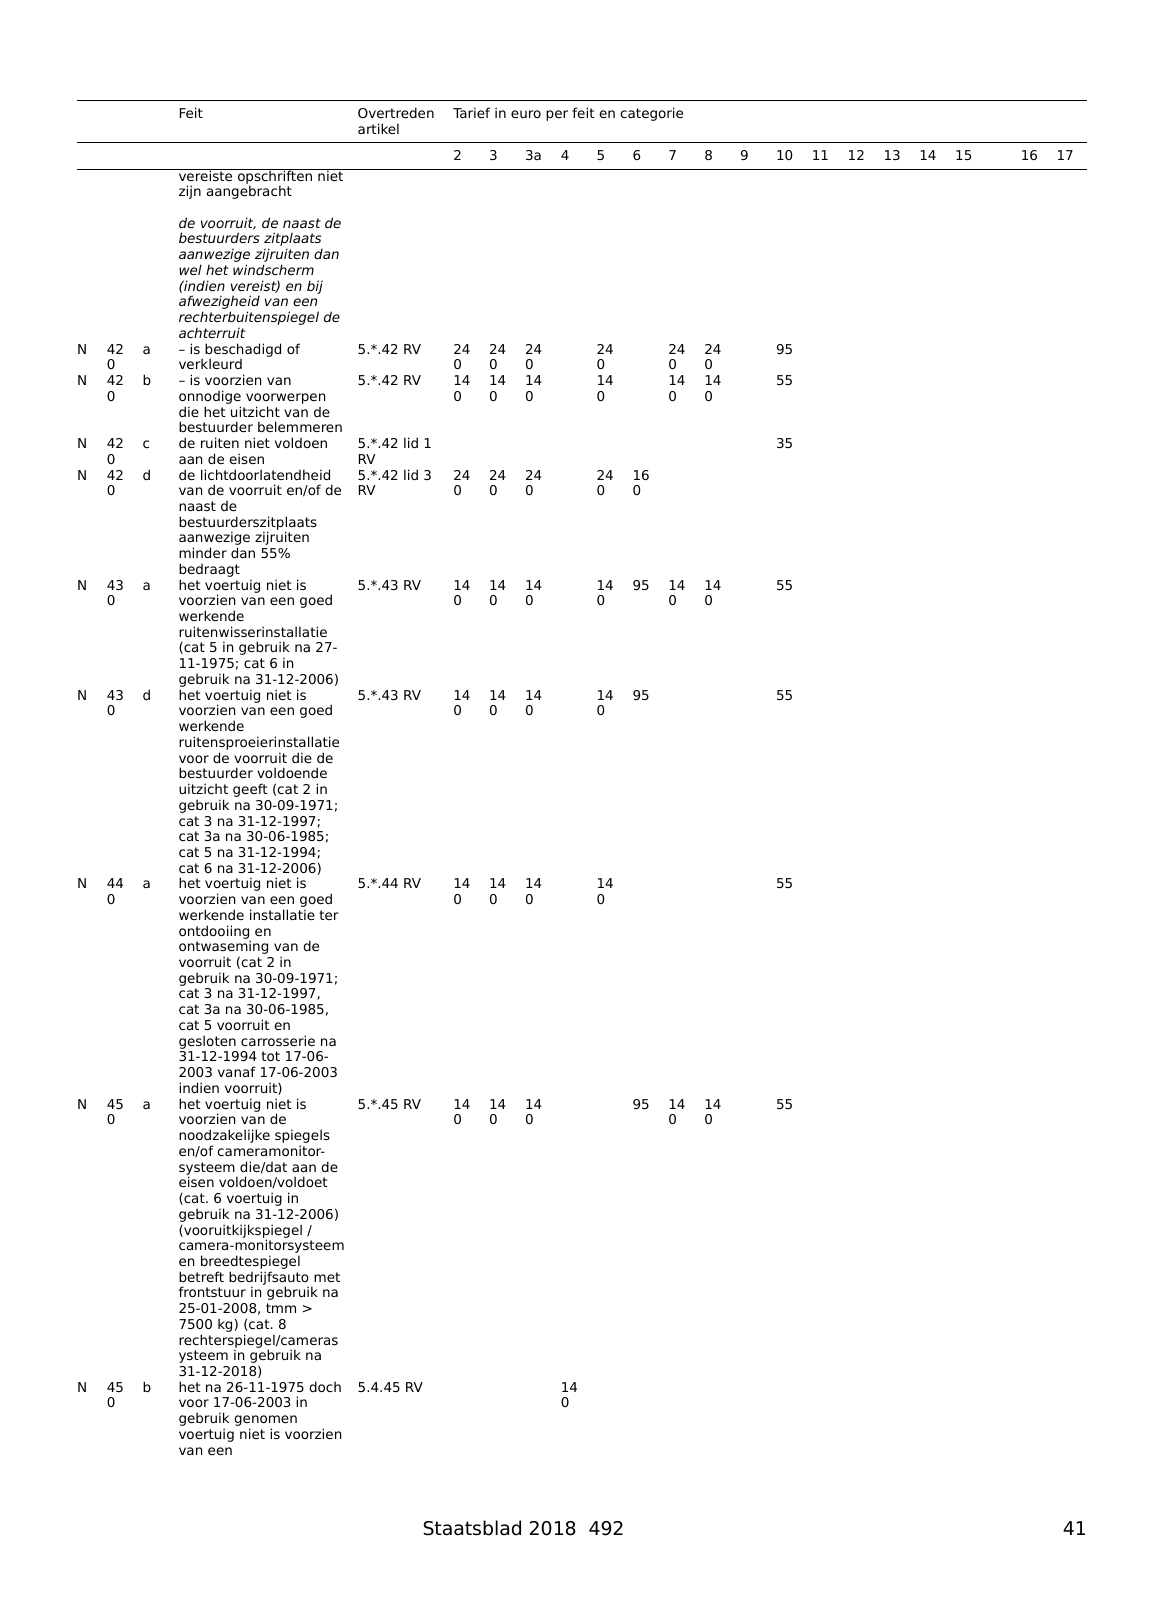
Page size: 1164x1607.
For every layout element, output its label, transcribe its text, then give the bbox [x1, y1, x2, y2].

table_cell 5.*.45 RV [352, 1096, 447, 1379]
table_cell [806, 373, 841, 436]
table_cell [841, 578, 877, 687]
table_cell 5.*.42 lid 3 RV [352, 467, 447, 577]
table_cell [841, 216, 877, 341]
table_cell [806, 436, 841, 467]
table_cell [136, 200, 172, 216]
table_cell 160 [626, 467, 662, 577]
table_header [101, 101, 136, 142]
table_cell 55 [770, 1096, 806, 1379]
table_cell 140 [519, 1096, 555, 1379]
table_cell [698, 467, 734, 577]
table_cell 140 [698, 578, 734, 687]
table_cell N [77, 688, 101, 876]
table_cell 140 [698, 1096, 734, 1379]
table_cell [913, 688, 949, 876]
table_cell 140 [483, 688, 519, 876]
table_cell 140 [519, 688, 555, 876]
table_cell [447, 170, 483, 200]
table_cell [591, 1380, 626, 1458]
table_cell 17 [1051, 143, 1087, 168]
table_cell 240 [519, 467, 555, 577]
table_cell [555, 200, 591, 216]
table_cell [877, 876, 913, 1096]
table_cell [483, 216, 519, 341]
table_cell 55 [770, 578, 806, 687]
table_cell [1051, 467, 1087, 577]
table_cell [698, 200, 734, 216]
table_cell [626, 170, 662, 200]
table_cell a [136, 1096, 172, 1379]
table_cell [1015, 467, 1051, 577]
table_cell [172, 200, 352, 216]
table_cell [770, 467, 806, 577]
table_cell [352, 170, 447, 200]
table_cell 240 [483, 341, 519, 373]
table_cell [734, 876, 770, 1096]
table_cell [949, 200, 1015, 216]
table_cell [949, 1380, 1015, 1458]
table_cell [1015, 341, 1051, 373]
table_cell N [77, 341, 101, 373]
table_cell [352, 216, 447, 341]
table_cell [77, 200, 101, 216]
table_cell 5.*.42 lid 1 RV [352, 436, 447, 467]
table_cell – is voorzien van onnodige voorwerpen die het uitzicht van de bestuurder belemmeren [172, 373, 352, 436]
table_cell 140 [447, 1096, 483, 1379]
table_cell [841, 467, 877, 577]
table_cell 420 [101, 436, 136, 467]
table_cell a [136, 876, 172, 1096]
table_cell [483, 436, 519, 467]
table_cell [555, 170, 591, 200]
table_cell [841, 373, 877, 436]
table_cell [77, 216, 101, 341]
table_cell [483, 170, 519, 200]
table_cell [1015, 436, 1051, 467]
table_cell [734, 373, 770, 436]
table_cell 5 [591, 143, 626, 168]
table_cell 420 [101, 467, 136, 577]
table_cell N [77, 1096, 101, 1379]
table_cell 140 [591, 373, 626, 436]
table_cell [913, 578, 949, 687]
table_cell N [77, 467, 101, 577]
table_cell [519, 216, 555, 341]
table_cell [1051, 876, 1087, 1096]
table_cell [877, 200, 913, 216]
table_cell 140 [447, 876, 483, 1096]
table_cell [770, 170, 806, 200]
table_cell [877, 373, 913, 436]
table_cell [877, 467, 913, 577]
table_cell [1015, 373, 1051, 436]
table_header Feit [172, 101, 352, 142]
table_cell 12 [841, 143, 877, 168]
table_cell [734, 200, 770, 216]
table_cell 55 [770, 876, 806, 1096]
table_cell [949, 578, 1015, 687]
table_cell [877, 1096, 913, 1379]
table_cell N [77, 1380, 101, 1458]
table_cell [662, 216, 698, 341]
table_cell [591, 200, 626, 216]
table_cell [626, 876, 662, 1096]
table_cell [949, 216, 1015, 341]
table_cell [447, 216, 483, 341]
table_cell [101, 216, 136, 341]
table_cell het na 26-11-1975 doch voor 17-06-2003 in gebruik genomen voertuig niet is voorzien van een [172, 1380, 352, 1458]
table_cell N [77, 876, 101, 1096]
table_cell [483, 200, 519, 216]
table_cell [734, 216, 770, 341]
table_cell [734, 688, 770, 876]
table_cell [1051, 373, 1087, 436]
table_cell 13 [877, 143, 913, 168]
table_cell [949, 876, 1015, 1096]
table_cell [626, 1380, 662, 1458]
table_cell [841, 170, 877, 200]
table_cell [913, 216, 949, 341]
table_cell 140 [483, 373, 519, 436]
table_cell [734, 467, 770, 577]
table_cell [698, 688, 734, 876]
table_cell 420 [101, 341, 136, 373]
table_cell 140 [662, 373, 698, 436]
table_cell [136, 216, 172, 341]
table_cell [841, 1380, 877, 1458]
table_cell [806, 467, 841, 577]
table_cell 16 [1015, 143, 1051, 168]
table_cell het voertuig niet is voorzien van een goed werkende ruitensproeierinstallatie voor de voorruit die de bestuurder voldoende uitzicht geeft (cat 2 in gebruik na 30-09-1971; cat 3 na 31-12-1997; cat 3a na 30-06-1985; cat 5 na 31-12-1994; cat 6 na 31-12-2006) [172, 688, 352, 876]
table_cell [841, 200, 877, 216]
table_cell 14 [913, 143, 949, 168]
table_cell [841, 436, 877, 467]
table_cell [1015, 1380, 1051, 1458]
table_cell [555, 341, 591, 373]
table_cell [1051, 688, 1087, 876]
table_cell 240 [483, 467, 519, 577]
table_cell 140 [555, 1380, 591, 1458]
table_cell [1015, 1096, 1051, 1379]
table_cell [913, 467, 949, 577]
table_cell [1051, 200, 1087, 216]
table_cell [698, 216, 734, 341]
table_cell 140 [591, 578, 626, 687]
table_cell [877, 216, 913, 341]
table_cell 430 [101, 578, 136, 687]
table_cell 2 [447, 143, 483, 168]
table_cell [770, 1380, 806, 1458]
table_cell [1015, 876, 1051, 1096]
table_cell 4 [555, 143, 591, 168]
table_cell [555, 688, 591, 876]
table_cell [806, 216, 841, 341]
table_cell [913, 876, 949, 1096]
table_header Overtreden artikel [352, 101, 447, 142]
table_cell 440 [101, 876, 136, 1096]
table_cell [136, 143, 172, 168]
table_cell – is beschadigd of verkleurd [172, 341, 352, 373]
table_cell [591, 1096, 626, 1379]
table_cell 240 [447, 341, 483, 373]
table_cell 5.*.43 RV [352, 688, 447, 876]
table_cell 240 [447, 467, 483, 577]
table_cell [1051, 1380, 1087, 1458]
table_cell 55 [770, 688, 806, 876]
table_cell 450 [101, 1096, 136, 1379]
table_cell [734, 1380, 770, 1458]
table_cell N [77, 373, 101, 436]
table_cell 3a [519, 143, 555, 168]
table_cell [555, 578, 591, 687]
table_cell [1051, 578, 1087, 687]
table_cell d [136, 688, 172, 876]
table_cell 7 [662, 143, 698, 168]
table_cell [172, 143, 352, 168]
table_cell [519, 436, 555, 467]
table_cell [841, 1096, 877, 1379]
table_cell [949, 436, 1015, 467]
table_cell [555, 467, 591, 577]
table_cell 240 [591, 467, 626, 577]
table_cell [734, 436, 770, 467]
table_cell 5.*.42 RV [352, 373, 447, 436]
table_cell [698, 876, 734, 1096]
table_cell 450 [101, 1380, 136, 1458]
table_cell [877, 436, 913, 467]
table_cell [806, 1096, 841, 1379]
table_cell [1015, 216, 1051, 341]
table_cell 11 [806, 143, 841, 168]
table_cell 10 [770, 143, 806, 168]
table_cell [841, 876, 877, 1096]
table_cell [352, 143, 447, 168]
table_cell 140 [591, 876, 626, 1096]
table_cell 5.4.45 RV [352, 1380, 447, 1458]
table_cell [591, 436, 626, 467]
table_cell [1015, 200, 1051, 216]
table_cell [877, 1380, 913, 1458]
table_cell [519, 170, 555, 200]
table_cell a [136, 578, 172, 687]
table_cell de voorruit, de naast de bestuurders zitplaats aanwezige zijruiten dan wel het windscherm (indien vereist) en bij afwezigheid van een rechterbuitenspiegel de achterruit [172, 216, 352, 341]
table_cell 430 [101, 688, 136, 876]
table_cell [626, 436, 662, 467]
table_cell [734, 170, 770, 200]
table_cell [698, 170, 734, 200]
table_cell [1015, 578, 1051, 687]
table_cell 5.*.42 RV [352, 341, 447, 373]
table_cell [913, 373, 949, 436]
table_cell de lichtdoorlatendheid van de voorruit en/of de naast de bestuurderszitplaats aanwezige zijruiten minder dan 55% bedraagt [172, 467, 352, 577]
table_cell [447, 1380, 483, 1458]
table_header [77, 101, 101, 142]
table_cell [734, 1096, 770, 1379]
table_header [136, 101, 172, 142]
table_cell het voertuig niet is voorzien van de noodzakelijke spiegels en/of cameramonitor-systeem die/dat aan de eisen voldoen/voldoet (cat. 6 voertuig in gebruik na 31-12-2006) (vooruitkijkspiegel / camera-monitorsysteem en breedtespiegel betreft bedrijfsauto met frontstuur in gebruik na 25-01-2008, tmm > 7500 kg) (cat. 8 rechterspiegel/camerasysteem in gebruik na 31-12-2018) [172, 1096, 352, 1379]
table_cell 3 [483, 143, 519, 168]
table_cell [626, 216, 662, 341]
table_cell [483, 1380, 519, 1458]
table_cell [806, 200, 841, 216]
table_cell [877, 688, 913, 876]
table_cell [1051, 1096, 1087, 1379]
table_cell [806, 688, 841, 876]
table_cell 95 [626, 688, 662, 876]
table_cell [591, 216, 626, 341]
table_cell [770, 200, 806, 216]
table_cell [626, 373, 662, 436]
table_cell 95 [770, 341, 806, 373]
table_cell d [136, 467, 172, 577]
table_cell [1051, 341, 1087, 373]
table_cell [662, 170, 698, 200]
table_cell [555, 1096, 591, 1379]
table_cell [806, 876, 841, 1096]
table_cell [913, 170, 949, 200]
table_cell 140 [591, 688, 626, 876]
table_cell [662, 436, 698, 467]
table_cell 55 [770, 373, 806, 436]
table_cell 140 [662, 1096, 698, 1379]
table_cell [591, 170, 626, 200]
table_cell de ruiten niet voldoen aan de eisen [172, 436, 352, 467]
table_cell [555, 373, 591, 436]
table_cell [1051, 436, 1087, 467]
table_cell [519, 200, 555, 216]
table_cell [447, 200, 483, 216]
table_cell [913, 200, 949, 216]
table_cell [101, 170, 136, 200]
table_cell [698, 1380, 734, 1458]
table_cell [949, 467, 1015, 577]
table_cell vereiste opschriften niet zijn aangebracht [172, 170, 352, 200]
table_cell [662, 1380, 698, 1458]
table_cell [1051, 170, 1087, 200]
table_cell 140 [447, 688, 483, 876]
table_cell a [136, 341, 172, 373]
table_cell 140 [519, 876, 555, 1096]
table_cell [877, 578, 913, 687]
table_cell [352, 200, 447, 216]
table_cell 140 [519, 578, 555, 687]
table_cell [913, 436, 949, 467]
table_cell [841, 341, 877, 373]
table_cell 8 [698, 143, 734, 168]
table_cell [626, 200, 662, 216]
table_cell 15 [949, 143, 1015, 168]
table_cell [136, 170, 172, 200]
table_cell c [136, 436, 172, 467]
table_cell 35 [770, 436, 806, 467]
table_cell 240 [519, 341, 555, 373]
table_cell [806, 341, 841, 373]
table_cell [1051, 216, 1087, 341]
table_cell [101, 143, 136, 168]
table_cell [77, 143, 101, 168]
table_cell het voertuig niet is voorzien van een goed werkende ruitenwisserinstallatie (cat 5 in gebruik na 27-11-1975; cat 6 in gebruik na 31-12-2006) [172, 578, 352, 687]
table_cell 140 [447, 578, 483, 687]
table_cell [806, 578, 841, 687]
table_cell 140 [698, 373, 734, 436]
table_cell [626, 341, 662, 373]
table_cell [662, 200, 698, 216]
table_cell [877, 341, 913, 373]
table_cell [734, 341, 770, 373]
table_cell 140 [447, 373, 483, 436]
table_cell [555, 876, 591, 1096]
table_cell [662, 688, 698, 876]
table_cell 420 [101, 373, 136, 436]
table_cell [806, 1380, 841, 1458]
table_cell [806, 170, 841, 200]
table_cell 140 [483, 1096, 519, 1379]
table_cell [734, 578, 770, 687]
table_cell N [77, 578, 101, 687]
table_cell 240 [662, 341, 698, 373]
table_cell [662, 876, 698, 1096]
table_cell [913, 1380, 949, 1458]
table_cell [913, 341, 949, 373]
table_cell 140 [662, 578, 698, 687]
table_cell [949, 341, 1015, 373]
table_cell [519, 1380, 555, 1458]
table_cell 240 [698, 341, 734, 373]
table_cell [662, 467, 698, 577]
table_cell [447, 436, 483, 467]
table_cell 6 [626, 143, 662, 168]
table_cell [1015, 170, 1051, 200]
table_cell [770, 216, 806, 341]
table_cell b [136, 1380, 172, 1458]
table_cell b [136, 373, 172, 436]
table_cell 140 [483, 578, 519, 687]
table_cell [101, 200, 136, 216]
table_cell N [77, 436, 101, 467]
table_cell 140 [519, 373, 555, 436]
table_cell [555, 216, 591, 341]
table_header Tarief in euro per feit en categorie [447, 101, 1087, 142]
table_cell [555, 436, 591, 467]
table_cell 9 [734, 143, 770, 168]
table_cell 240 [591, 341, 626, 373]
table_cell 5.*.44 RV [352, 876, 447, 1096]
table_cell het voertuig niet is voorzien van een goed werkende installatie ter ontdooiing en ontwaseming van de voorruit (cat 2 in gebruik na 30-09-1971; cat 3 na 31-12-1997, cat 3a na 30-06-1985, cat 5 voorruit en gesloten carrosserie na 31-12-1994 tot 17-06-2003 vanaf 17-06-2003 indien voorruit) [172, 876, 352, 1096]
table_cell [949, 373, 1015, 436]
table_cell [949, 1096, 1015, 1379]
table_cell [698, 436, 734, 467]
table_cell 140 [483, 876, 519, 1096]
table_cell 5.*.43 RV [352, 578, 447, 687]
table_cell [841, 688, 877, 876]
table_cell 95 [626, 578, 662, 687]
table_cell 95 [626, 1096, 662, 1379]
table_cell [1015, 688, 1051, 876]
table_cell [77, 170, 101, 200]
table_cell [877, 170, 913, 200]
table_cell [949, 688, 1015, 876]
table_cell [949, 170, 1015, 200]
table_cell [913, 1096, 949, 1379]
